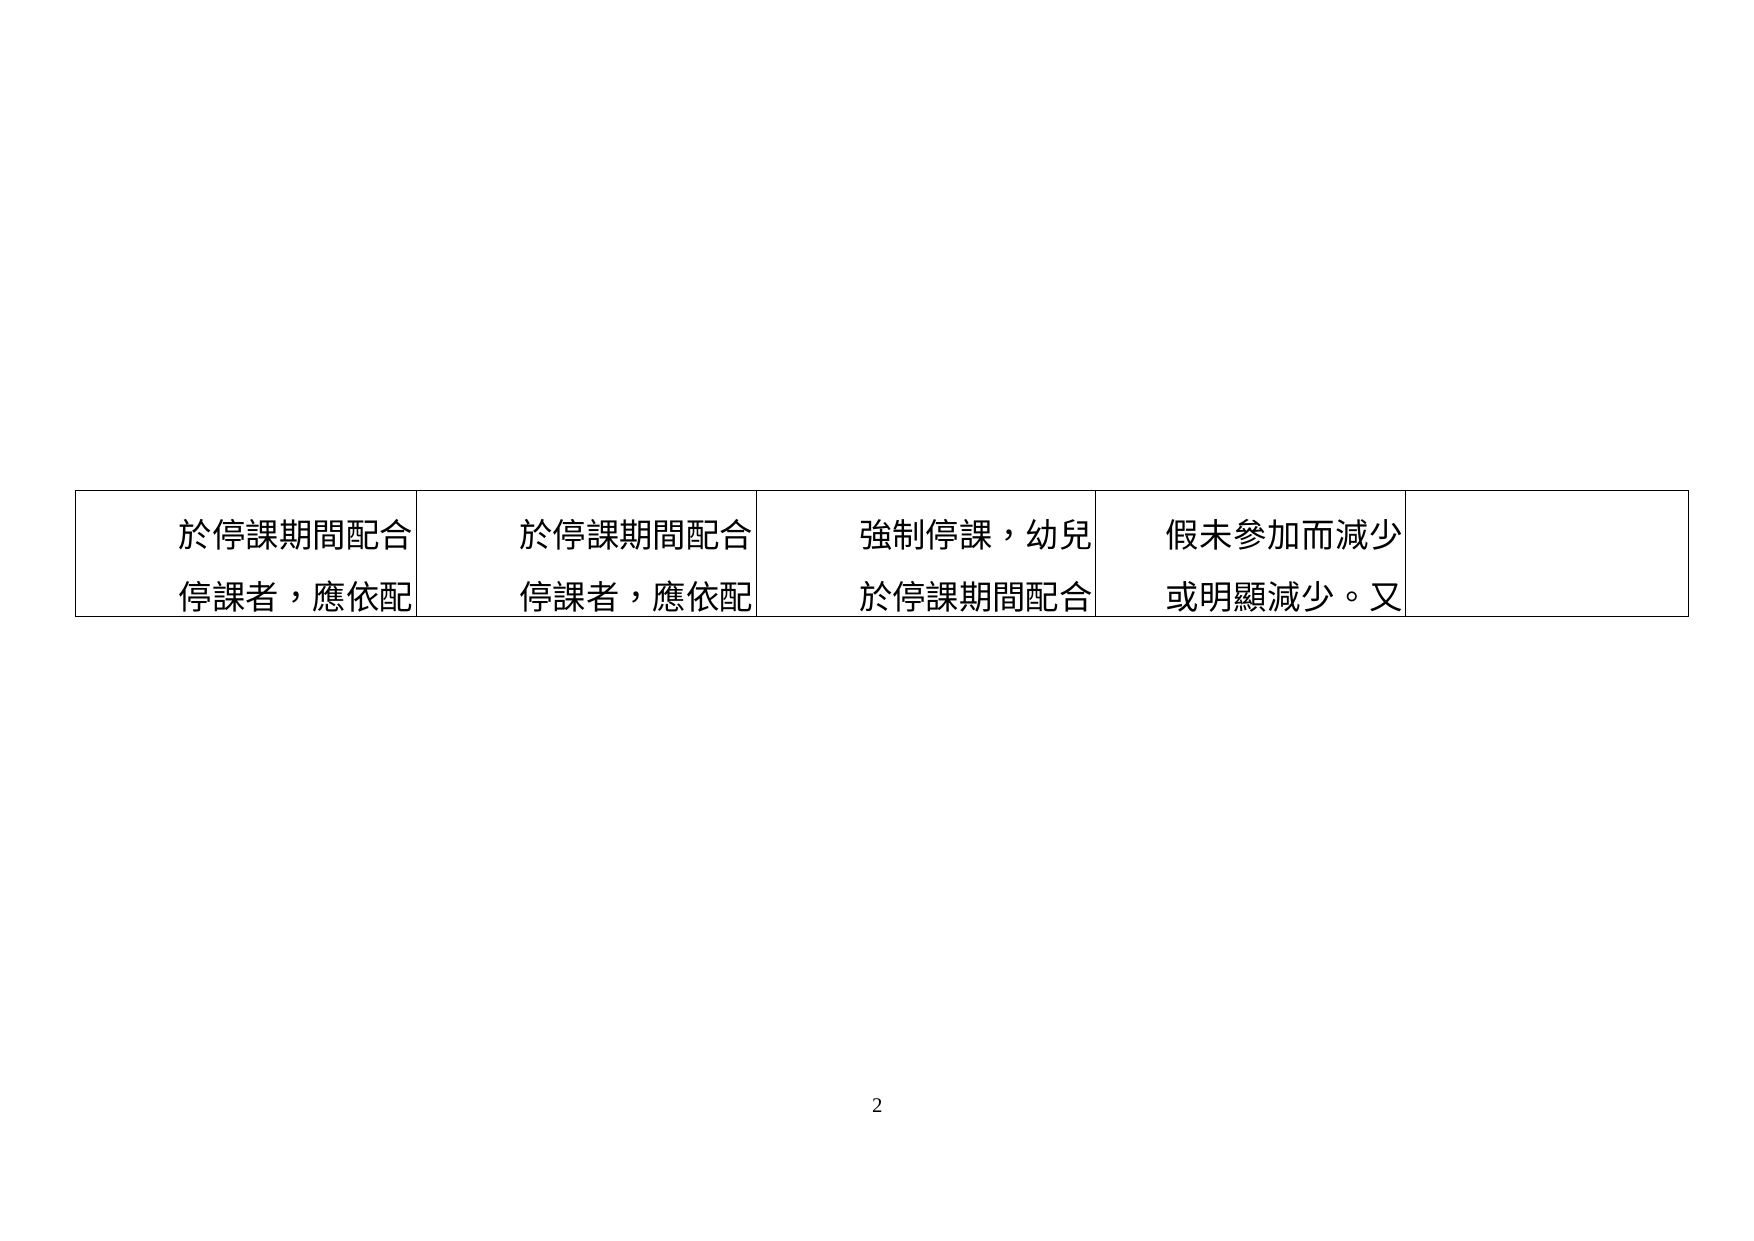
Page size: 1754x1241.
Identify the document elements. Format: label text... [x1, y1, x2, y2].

table_cell [1406, 491, 1688, 616]
table_cell 強制停課，幼兒於停課期間配合 [757, 491, 1095, 616]
table_cell 假未參加而減少或明顯減少。又 [1096, 491, 1405, 616]
table_cell 於停課期間配合停課者，應依配 [76, 491, 416, 616]
table_cell 於停課期間配合停課者，應依配 [417, 491, 756, 616]
